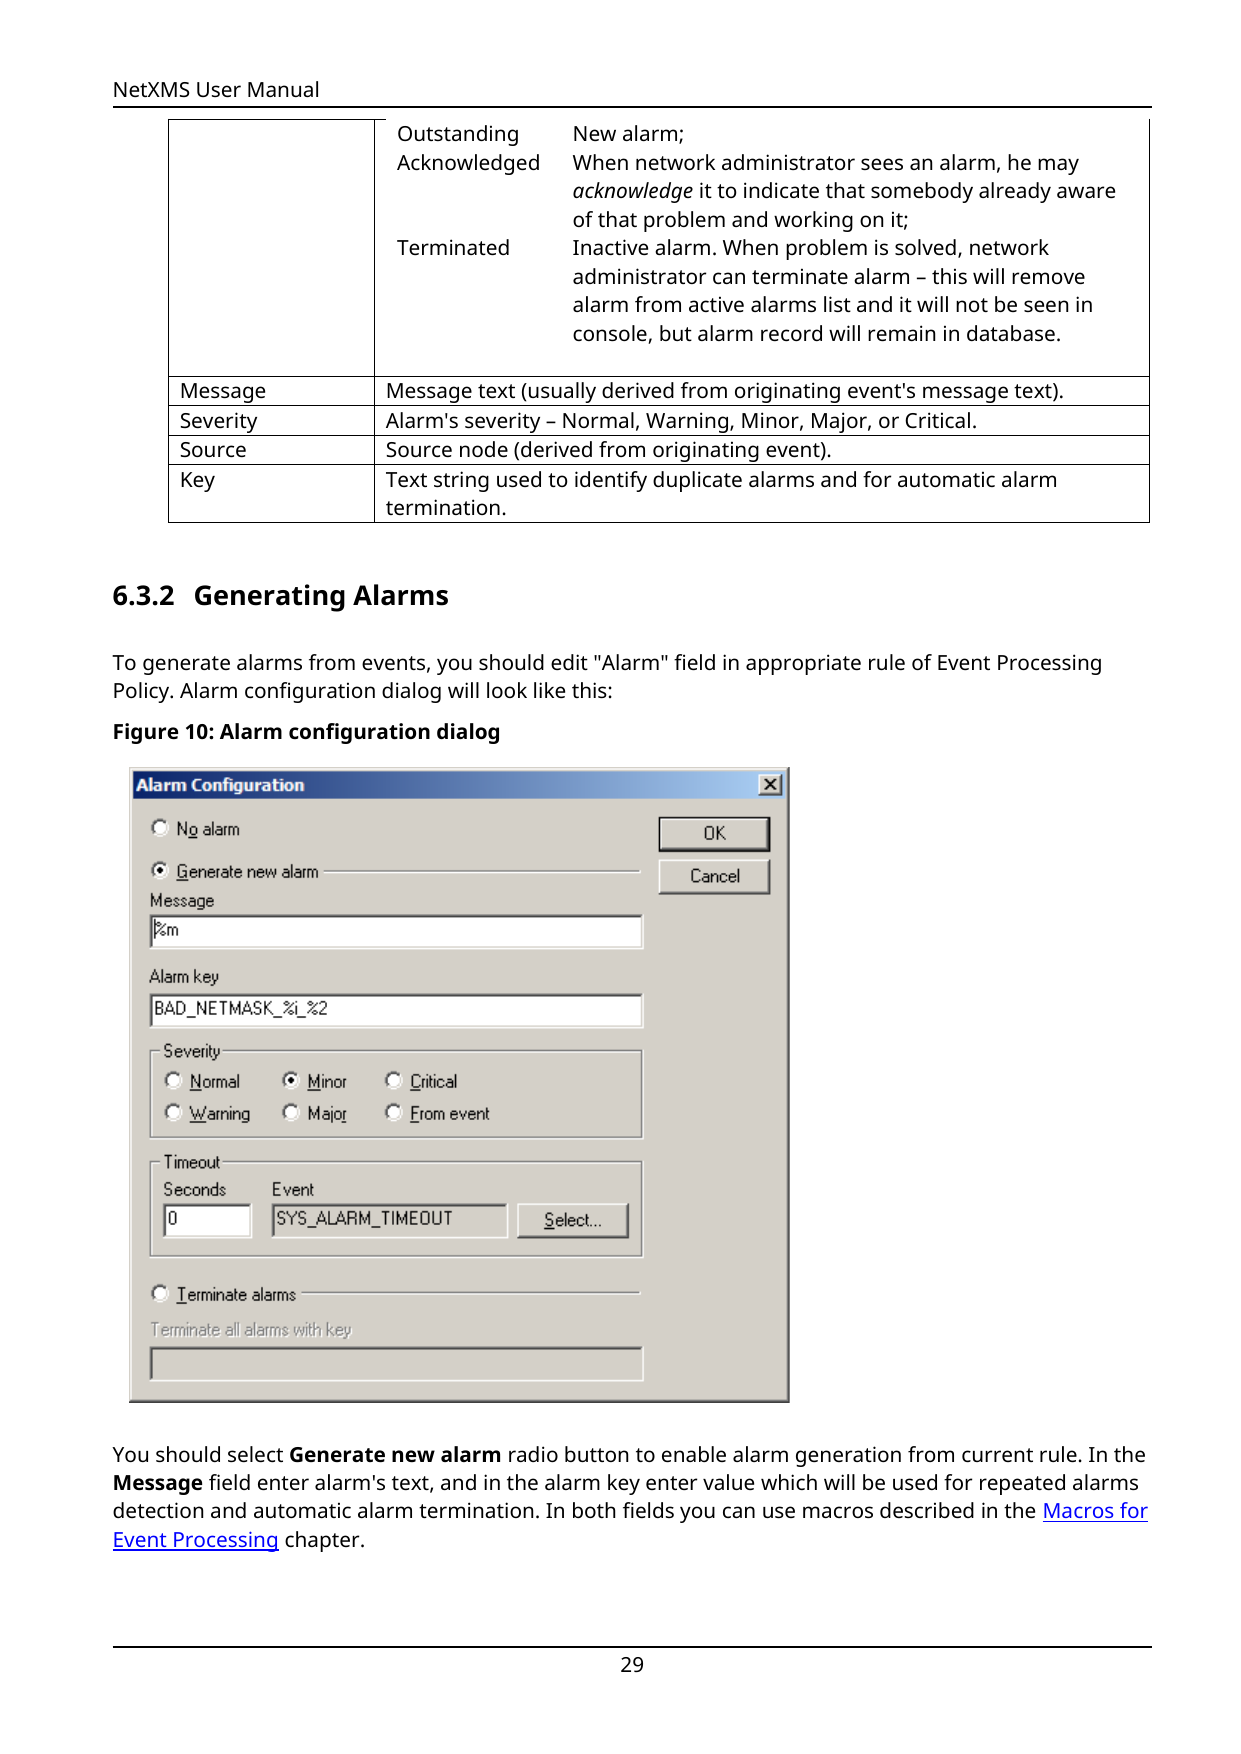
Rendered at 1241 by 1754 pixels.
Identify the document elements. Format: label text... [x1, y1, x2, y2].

subtitle Generating Alarms [112, 576, 1152, 613]
table_cell Source node (derived from originating event). [375, 436, 1149, 464]
table_cell Acknowledged [386, 148, 561, 233]
table_cell Message text (usually derived from originating event's message text). [375, 377, 1149, 405]
table_cell [375, 120, 1149, 376]
text Figure 10: Alarm configuration dialog [112, 717, 1152, 746]
table_cell Inactive alarm. When problem is solved, network administrator can terminate alarm – this will remove alarm from active alarms list and it will not be seen in console, but alarm record will remain in database. [561, 233, 1149, 347]
table_cell When network administrator sees an alarm, he may acknowledge it to indicate that somebody already aware of that problem and working on it; [561, 148, 1149, 233]
table_cell Key [169, 465, 374, 522]
table_cell Message [169, 377, 374, 405]
picture [129, 767, 790, 1403]
table_cell Text string used to identify duplicate alarms and for automatic alarm termination. [375, 465, 1149, 522]
text You should select Generate new alarm radio button to enable alarm generation from current rule. In the Message field enter alarm's text, and in the alarm key enter value which will be used for repeated alarms detection and automatic alarm termination. In both fields you can use macros described in the Macros for Event Processing chapter. [112, 1440, 1152, 1553]
table_cell Severity [169, 406, 374, 434]
table_cell [169, 120, 374, 376]
table_cell Terminated [386, 233, 561, 347]
table_header New alarm; [561, 120, 1149, 148]
table_cell Alarm's severity – Normal, Warning, Minor, Major, or Critical. [375, 406, 1149, 434]
table_cell Source [169, 436, 374, 464]
table_header Outstanding [386, 120, 561, 148]
text To generate alarms from events, you should edit "Alarm" field in appropriate rule of Event Processing Policy. Alarm configuration dialog will look like this: [112, 648, 1152, 705]
